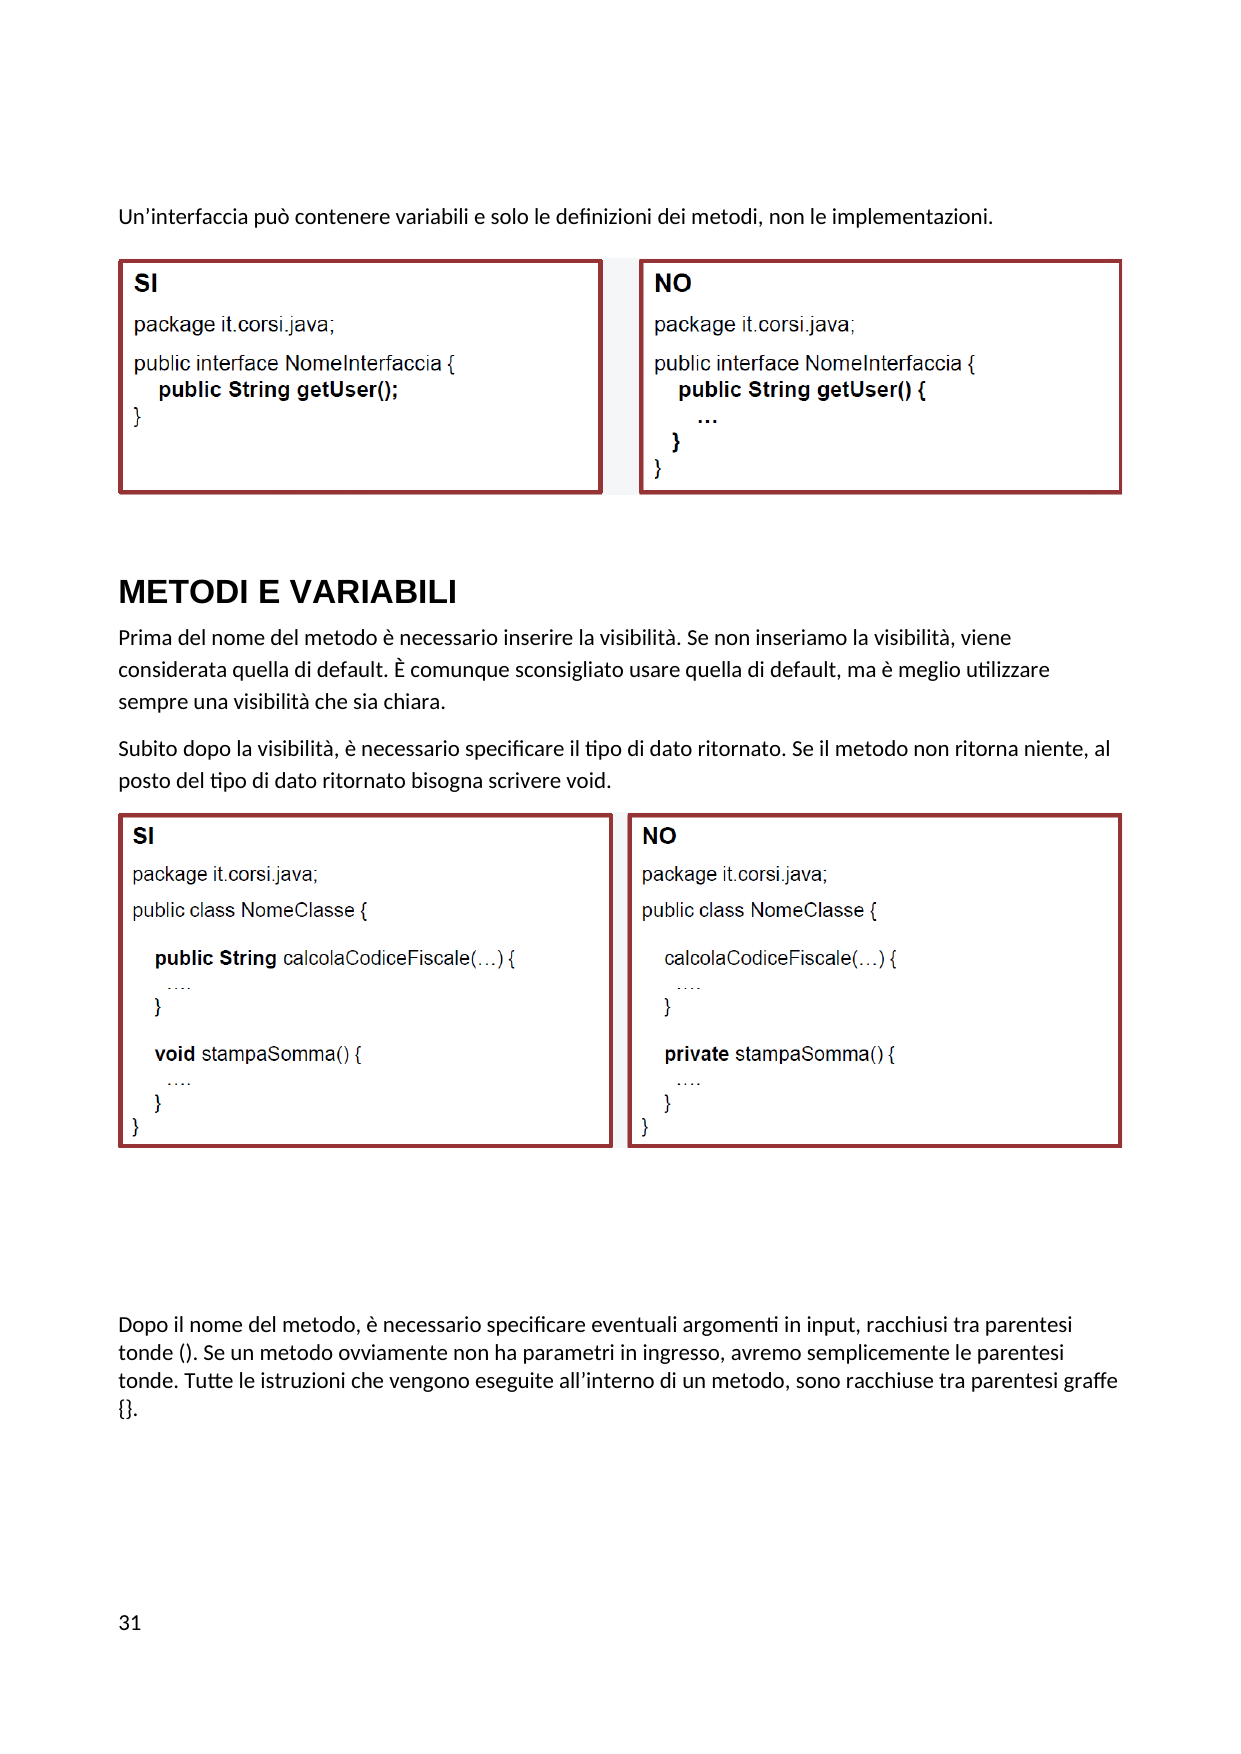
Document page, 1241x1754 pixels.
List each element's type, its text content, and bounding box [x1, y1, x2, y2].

subtitle METODI E VARIABILI [118, 572, 1122, 610]
text Dopo il nome del metodo, è necessario specificare eventuali argomenti in input, racchiusi tra parentesi tonde (). Se un metodo ovviamente non ha parametri in ingresso, avremo semplicemente le parentesi tonde. Tutte le istruzioni che vengono eseguite all’interno di un metodo, sono racchiuse tra parentesi graffe {}. [118, 1310, 1122, 1422]
picture [118, 258, 1123, 495]
picture [118, 812, 1123, 1148]
text Un’interfaccia può contenere variabili e solo le definizioni dei metodi, non le implementazioni. [118, 202, 1122, 230]
text Subito dopo la visibilità, è necessario specificare il tipo di dato ritornato. Se il metodo non ritorna niente, al posto del tipo di dato ritornato bisogna scrivere void. [118, 734, 1122, 794]
text Prima del nome del metodo è necessario inserire la visibilità. Se non inseriamo la visibilità, viene considerata quella di default. È comunque sconsigliato usare quella di default, ma è meglio utilizzare sempre una visibilità che sia chiara. [118, 623, 1122, 715]
